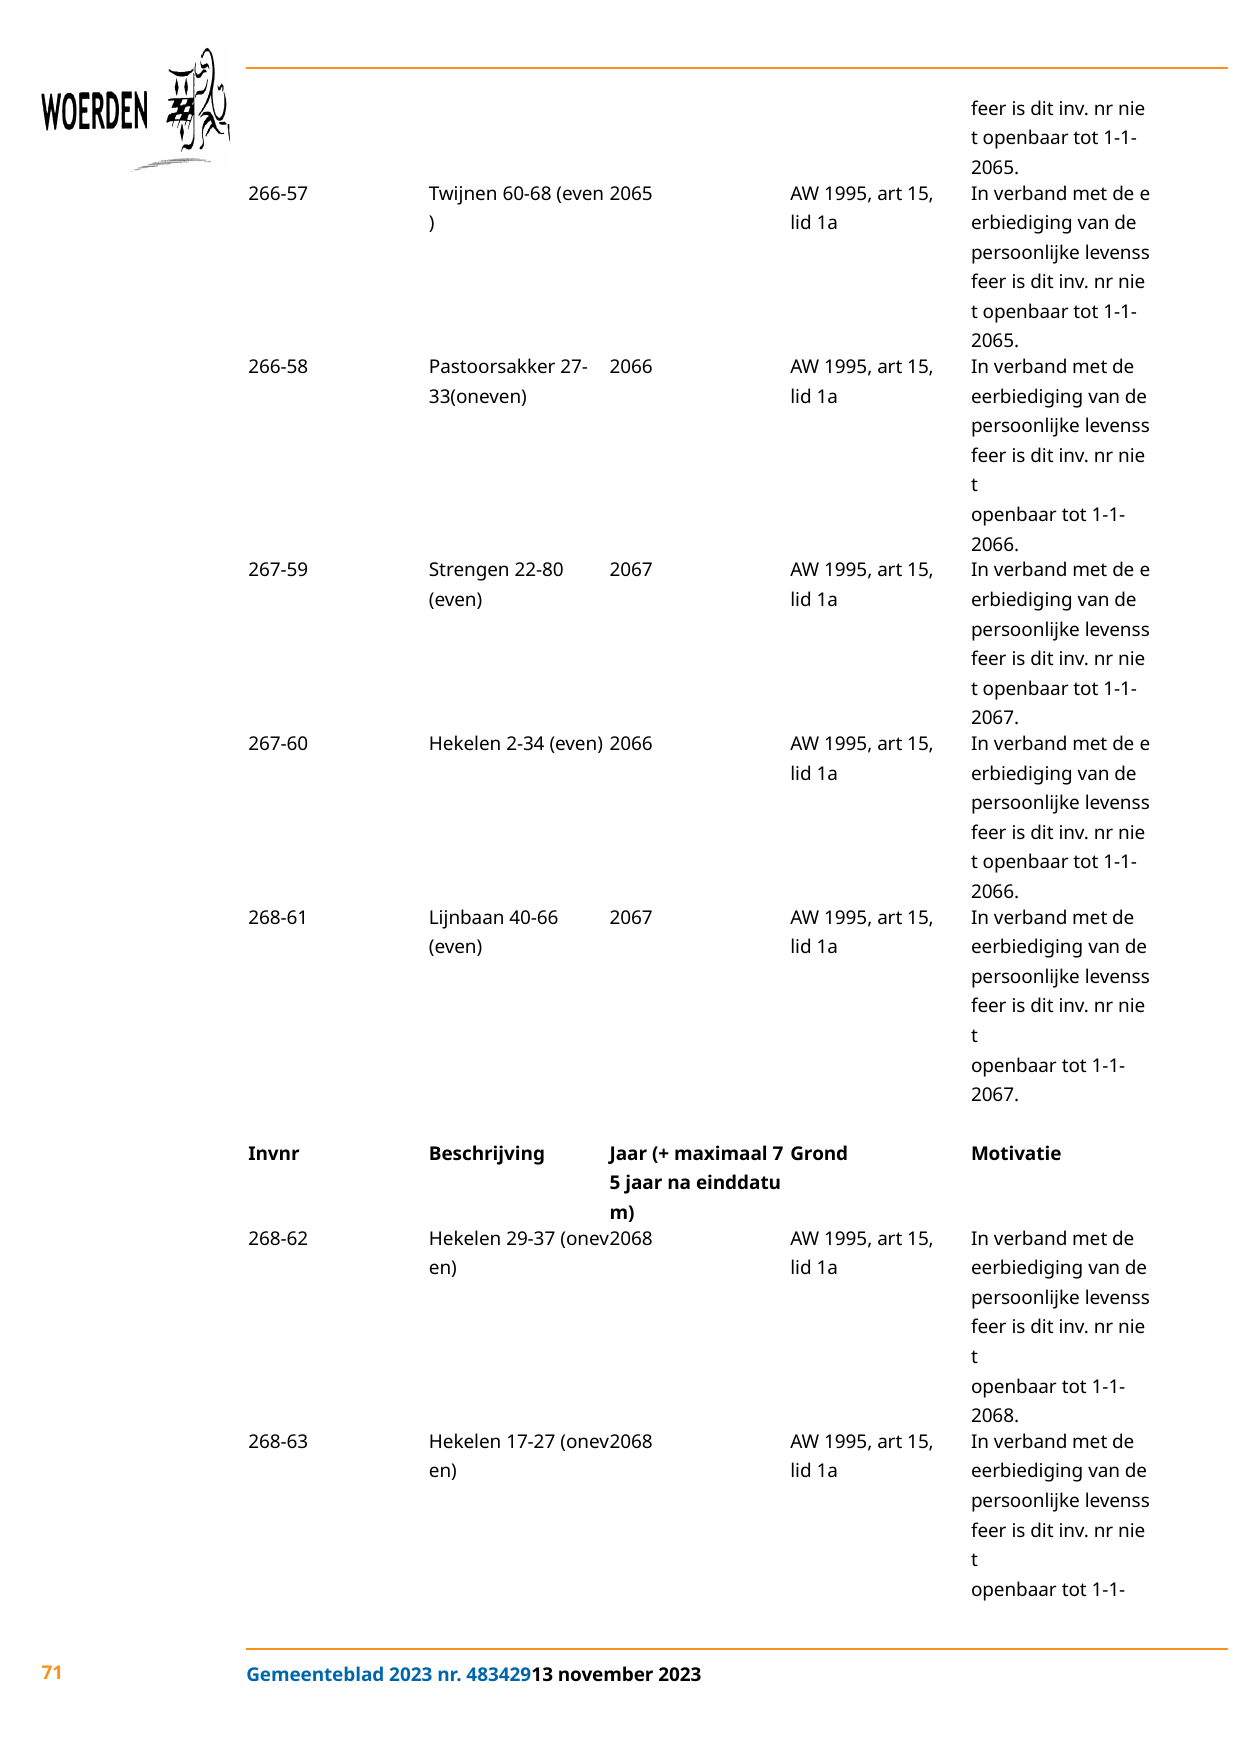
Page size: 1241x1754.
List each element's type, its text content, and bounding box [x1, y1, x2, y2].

table_header Beschrijving [429, 1140, 609, 1225]
table_cell [248, 95, 429, 180]
table_cell Strengen 22-80 (even) [429, 557, 609, 730]
table_cell 266-58 [248, 353, 429, 557]
table_cell AW 1995, art 15, lid 1a [790, 1225, 971, 1428]
table_cell In verband met de eerbiediging van de persoonlijke levenssfeer is dit inv. nr niet openbaar tot 1-1-2066. [971, 353, 1152, 557]
table_cell 266-57 [248, 180, 429, 353]
table_cell [429, 95, 609, 180]
table_cell 268-62 [248, 1225, 429, 1428]
table_cell 2067 [609, 557, 790, 730]
table_cell 2065 [609, 180, 790, 353]
table_cell AW 1995, art 15, lid 1a [790, 557, 971, 730]
picture [41, 47, 231, 172]
table_cell 2068 [609, 1428, 790, 1602]
table_cell Hekelen 17-27 (oneven) [429, 1428, 609, 1602]
table_cell In verband met de eerbiediging van de persoonlijke levenssfeer is dit inv. nr niet openbaar tot 1-1-2067. [971, 904, 1152, 1107]
table_header Grond [790, 1140, 971, 1225]
table_cell Twijnen 60-68 (even) [429, 180, 609, 353]
table_cell feer is dit inv. nr niet openbaar tot 1-1-2065. [971, 95, 1152, 180]
table_cell 268-61 [248, 904, 429, 1107]
table_cell Pastoorsakker 27-33(oneven) [429, 353, 609, 557]
table_cell 267-60 [248, 730, 429, 904]
table_cell Hekelen 29-37 (oneven) [429, 1225, 609, 1428]
table_header Invnr [248, 1140, 429, 1225]
table_cell 268-63 [248, 1428, 429, 1602]
table_cell In verband met de eerbiediging van de persoonlijke levenssfeer is dit inv. nr niet openbaar tot 1-1-2067. [971, 557, 1152, 730]
table_cell In verband met de eerbiediging van de persoonlijke levenssfeer is dit inv. nr niet openbaar tot 1-1-2065. [971, 180, 1152, 353]
table_cell [609, 95, 790, 180]
table_cell 2068 [609, 1225, 790, 1428]
table_cell Hekelen 2-34 (even) [429, 730, 609, 904]
table_cell 2066 [609, 730, 790, 904]
table_cell [790, 95, 971, 180]
table_cell AW 1995, art 15, lid 1a [790, 904, 971, 1107]
table_cell 2066 [609, 353, 790, 557]
table_cell AW 1995, art 15, lid 1a [790, 730, 971, 904]
table_cell 267-59 [248, 557, 429, 730]
table_header Jaar (+ maximaal 75 jaar na einddatum) [609, 1140, 790, 1225]
table_cell In verband met de eerbiediging van de persoonlijke levenssfeer is dit inv. nr niet openbaar tot 1-1-2068. [971, 1225, 1152, 1428]
table_cell In verband met de eerbiediging van de persoonlijke levenssfeer is dit inv. nr niet openbaar tot 1-1- [971, 1428, 1152, 1602]
table_cell 2067 [609, 904, 790, 1107]
table_header Motivatie [971, 1140, 1152, 1225]
table_cell Lijnbaan 40-66 (even) [429, 904, 609, 1107]
table_cell In verband met de eerbiediging van de persoonlijke levenssfeer is dit inv. nr niet openbaar tot 1-1-2066. [971, 730, 1152, 904]
table_cell AW 1995, art 15, lid 1a [790, 1428, 971, 1602]
table_cell AW 1995, art 15, lid 1a [790, 180, 971, 353]
table_cell AW 1995, art 15, lid 1a [790, 353, 971, 557]
